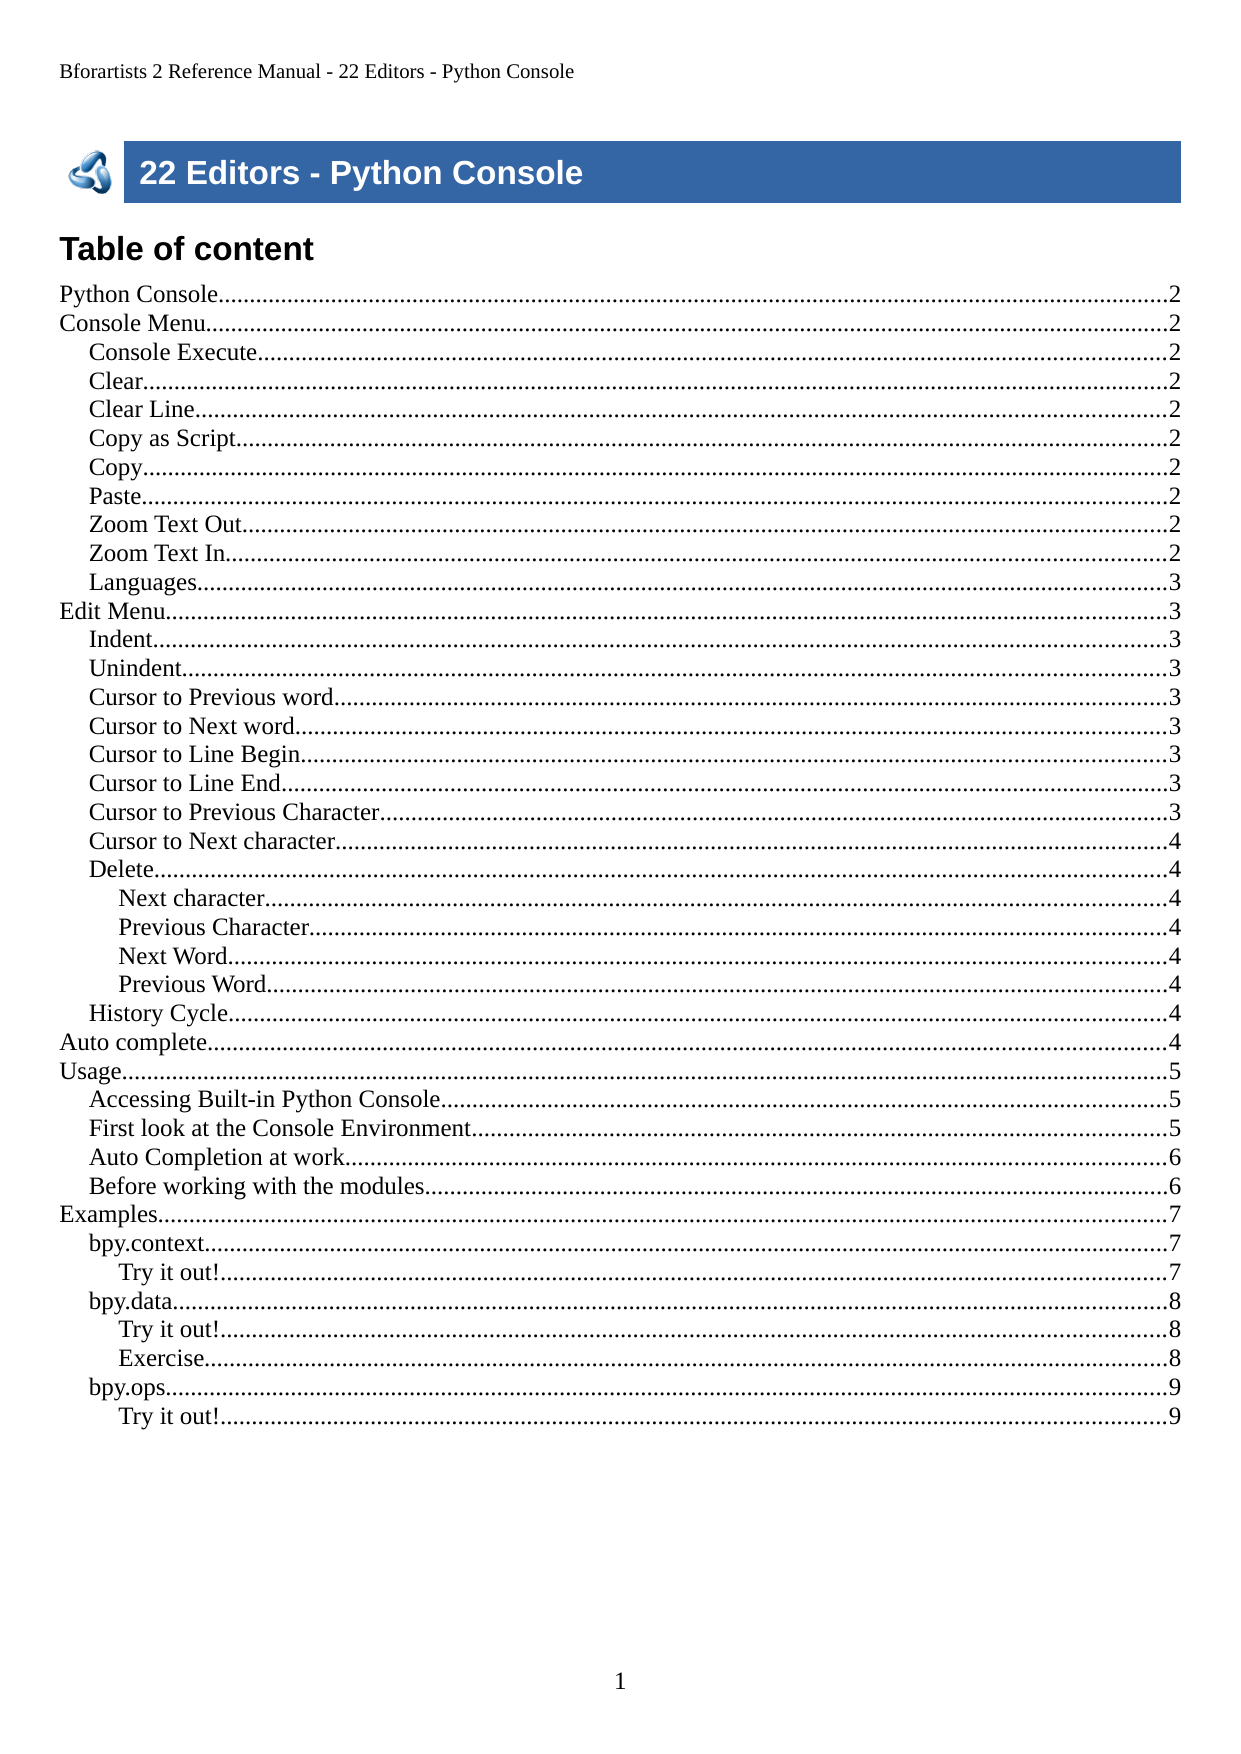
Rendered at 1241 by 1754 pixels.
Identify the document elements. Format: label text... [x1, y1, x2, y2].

text History Cycle 4 [88, 998, 1181, 1027]
text Cursor to Previous word 3 [88, 682, 1181, 711]
text bpy.context 7 [88, 1228, 1181, 1257]
text First look at the Console Environment 5 [88, 1113, 1181, 1142]
text Next Word 4 [118, 941, 1181, 969]
text Examples 7 [59, 1199, 1181, 1228]
text Try it out! 7 [118, 1257, 1181, 1286]
text Try it out! 8 [118, 1314, 1181, 1343]
text Zoom Text In 2 [88, 538, 1181, 567]
text Python Console 2 [59, 279, 1181, 308]
text Console Menu 2 [59, 308, 1181, 337]
text Edit Menu 3 [59, 596, 1181, 624]
picture [65, 147, 114, 197]
text Auto Completion at work 6 [88, 1142, 1181, 1171]
text Before working with the modules. 6 [88, 1171, 1181, 1199]
text Cursor to Next word 3 [88, 711, 1181, 739]
text Previous Character 4 [118, 912, 1181, 941]
text Cursor to Next character 4 [88, 826, 1181, 854]
text Clear 2 [88, 366, 1181, 394]
text Accessing Built-in Python Console 5 [88, 1084, 1181, 1113]
text Usage 5 [59, 1056, 1181, 1084]
text Unindent 3 [88, 653, 1181, 682]
text Console Execute 2 [88, 337, 1181, 366]
table_header 22 Editors - Python Console [124, 141, 1181, 203]
text Copy as Script 2 [88, 423, 1181, 452]
text Delete 4 [88, 854, 1181, 883]
text Clear Line 2 [88, 394, 1181, 423]
text Languages 3 [88, 567, 1181, 596]
subtitle Table of content [59, 228, 1181, 267]
text bpy.data 8 [88, 1286, 1181, 1314]
text Cursor to Previous Character 3 [88, 797, 1181, 826]
table_header [59, 141, 124, 203]
text Cursor to Line Begin 3 [88, 739, 1181, 768]
text Previous Word 4 [118, 969, 1181, 998]
text Paste 2 [88, 481, 1181, 509]
text bpy.ops 9 [88, 1372, 1181, 1401]
text Indent 3 [88, 624, 1181, 653]
text Cursor to Line End 3 [88, 768, 1181, 797]
text Zoom Text Out 2 [88, 509, 1181, 538]
text Copy 2 [88, 452, 1181, 481]
text Exercise 8 [118, 1343, 1181, 1372]
text Next character 4 [118, 883, 1181, 912]
text Try it out! 9 [118, 1401, 1181, 1429]
text Auto complete 4 [59, 1027, 1181, 1056]
